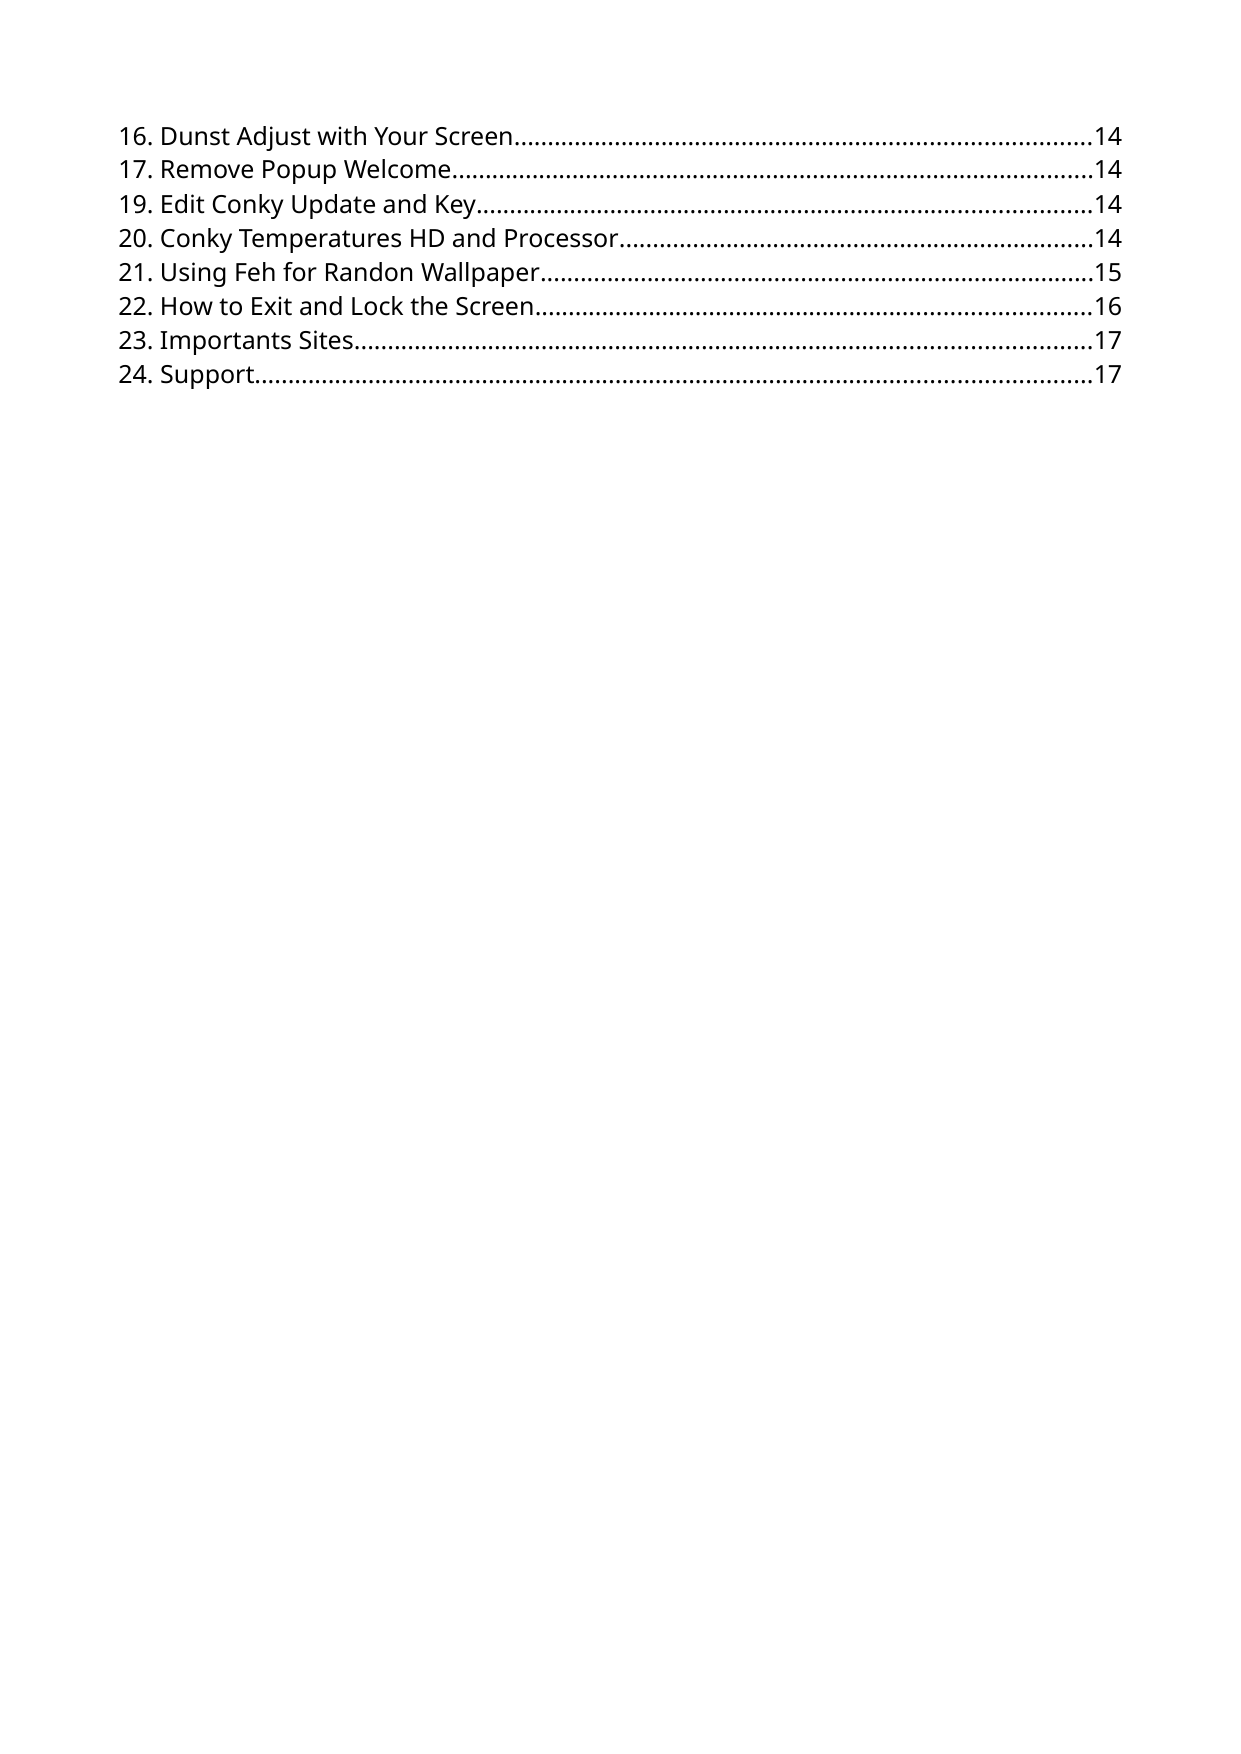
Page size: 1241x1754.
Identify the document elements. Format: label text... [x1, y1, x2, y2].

text 23. Importants Sites 17 [118, 322, 1122, 357]
text 24. Support 17 [118, 357, 1122, 391]
text 16. Dunst Adjust with Your Screen 14 [118, 118, 1122, 152]
text 22. How to Exit and Lock the Screen 16 [118, 288, 1122, 322]
text 17. Remove Popup Welcome 14 [118, 152, 1122, 186]
text 19. Edit Conky Update and Key 14 [118, 186, 1122, 220]
text 21. Using Feh for Randon Wallpaper 15 [118, 254, 1122, 288]
text 20. Conky Temperatures HD and Processor 14 [118, 220, 1122, 254]
